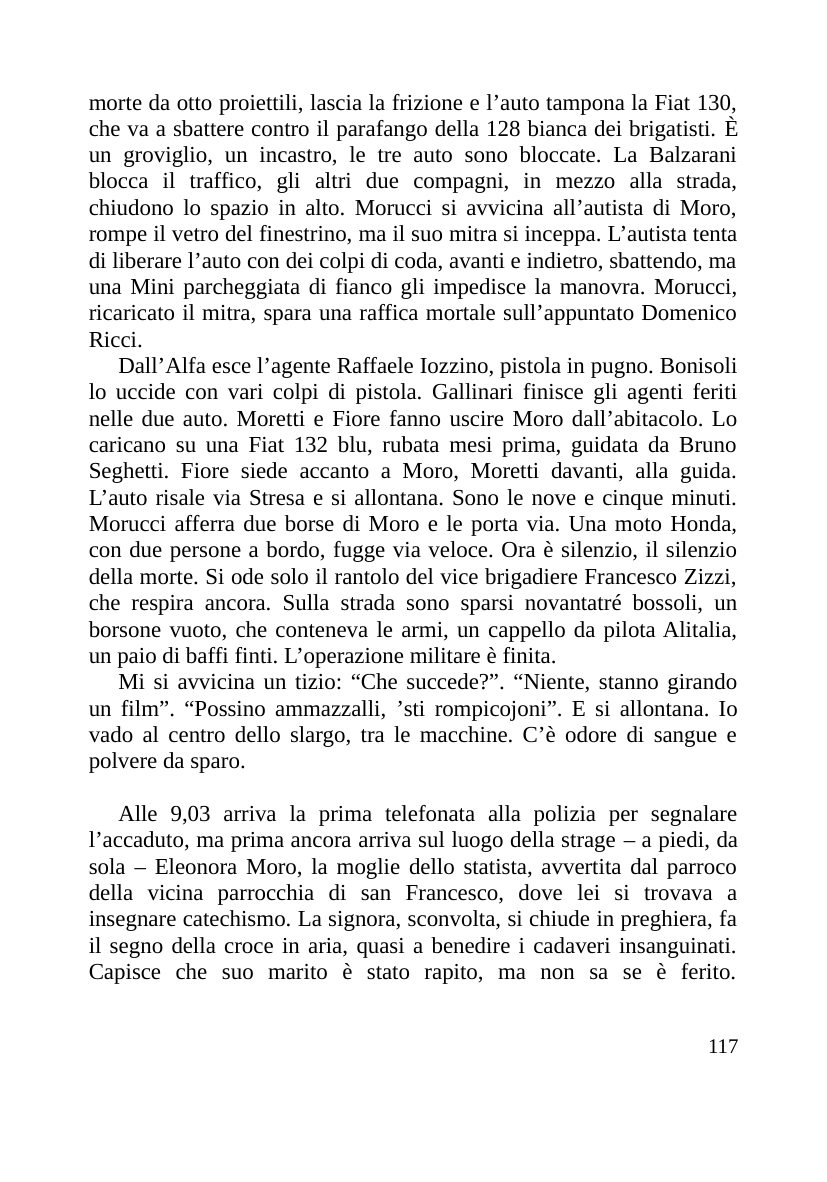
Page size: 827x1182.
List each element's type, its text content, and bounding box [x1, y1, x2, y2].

text morte da otto proiettili, lascia la frizione e l’auto tampona la Fiat 130, che va a sbattere contro il parafango della 128 bianca dei brigatisti. è un groviglio, un incastro, le tre auto sono bloccate. La Balzarani blocca il traffico, gli altri due compagni, in mezzo alla strada, chiudono lo spazio in alto. Morucci si avvicina all’autista di Moro, rompe il vetro del finestrino, ma il suo mitra si inceppa. L’autista tenta di liberare l’auto con dei colpi di coda, avanti e indietro, sbattendo, ma una Mini parcheggiata di fianco gli impedisce la manovra. Morucci, ricaricato il mitra, spara una raffica mortale sull’appuntato Domenico Ricci. [88, 88, 738, 352]
text Alle 9,03 arriva la prima telefonata alla polizia per segnalare l’accaduto, ma prima ancora arriva sul luogo della strage – a piedi, da sola – Eleonora Moro, la moglie dello statista, avvertita dal parroco della vicina parrocchia di san Francesco, dove lei si trovava a insegnare catechismo. La signora, sconvolta, si chiude in preghiera, fa il segno della croce in aria, quasi a benedire i cadaveri insanguinati. Capisce che suo marito è stato rapito, ma non sa se è ferito. [88, 800, 738, 984]
text Dall’Alfa esce l’agente Raffaele Iozzino, pistola in pugno. Bonisoli lo uccide con vari colpi di pistola. Gallinari finisce gli agenti feriti nelle due auto. Moretti e Fiore fanno uscire Moro dall’abitacolo. Lo caricano su una Fiat 132 blu, rubata mesi prima, guidata da Bruno Seghetti. Fiore siede accanto a Moro, Moretti davanti, alla guida. L’auto risale via Stresa e si allontana. Sono le nove e cinque minuti. Morucci afferra due borse di Moro e le porta via. Una moto Honda, con due persone a bordo, fugge via veloce. Ora è silenzio, il silenzio della morte. Si ode solo il rantolo del vice brigadiere Francesco Zizzi, che respira ancora. Sulla strada sono sparsi novantatré bossoli, un borsone vuoto, che conteneva le armi, un cappello da pilota Alitalia, un paio di baffi finti. L’operazione militare è finita. [88, 352, 738, 668]
text Mi si avvicina un tizio: “Che succede?”. “Niente, stanno girando un film”. “Possino ammazzalli, ’sti rompicojoni”. E si allontana. Io vado al centro dello slargo, tra le macchine. C’è odore di sangue e polvere da sparo. [88, 668, 738, 774]
